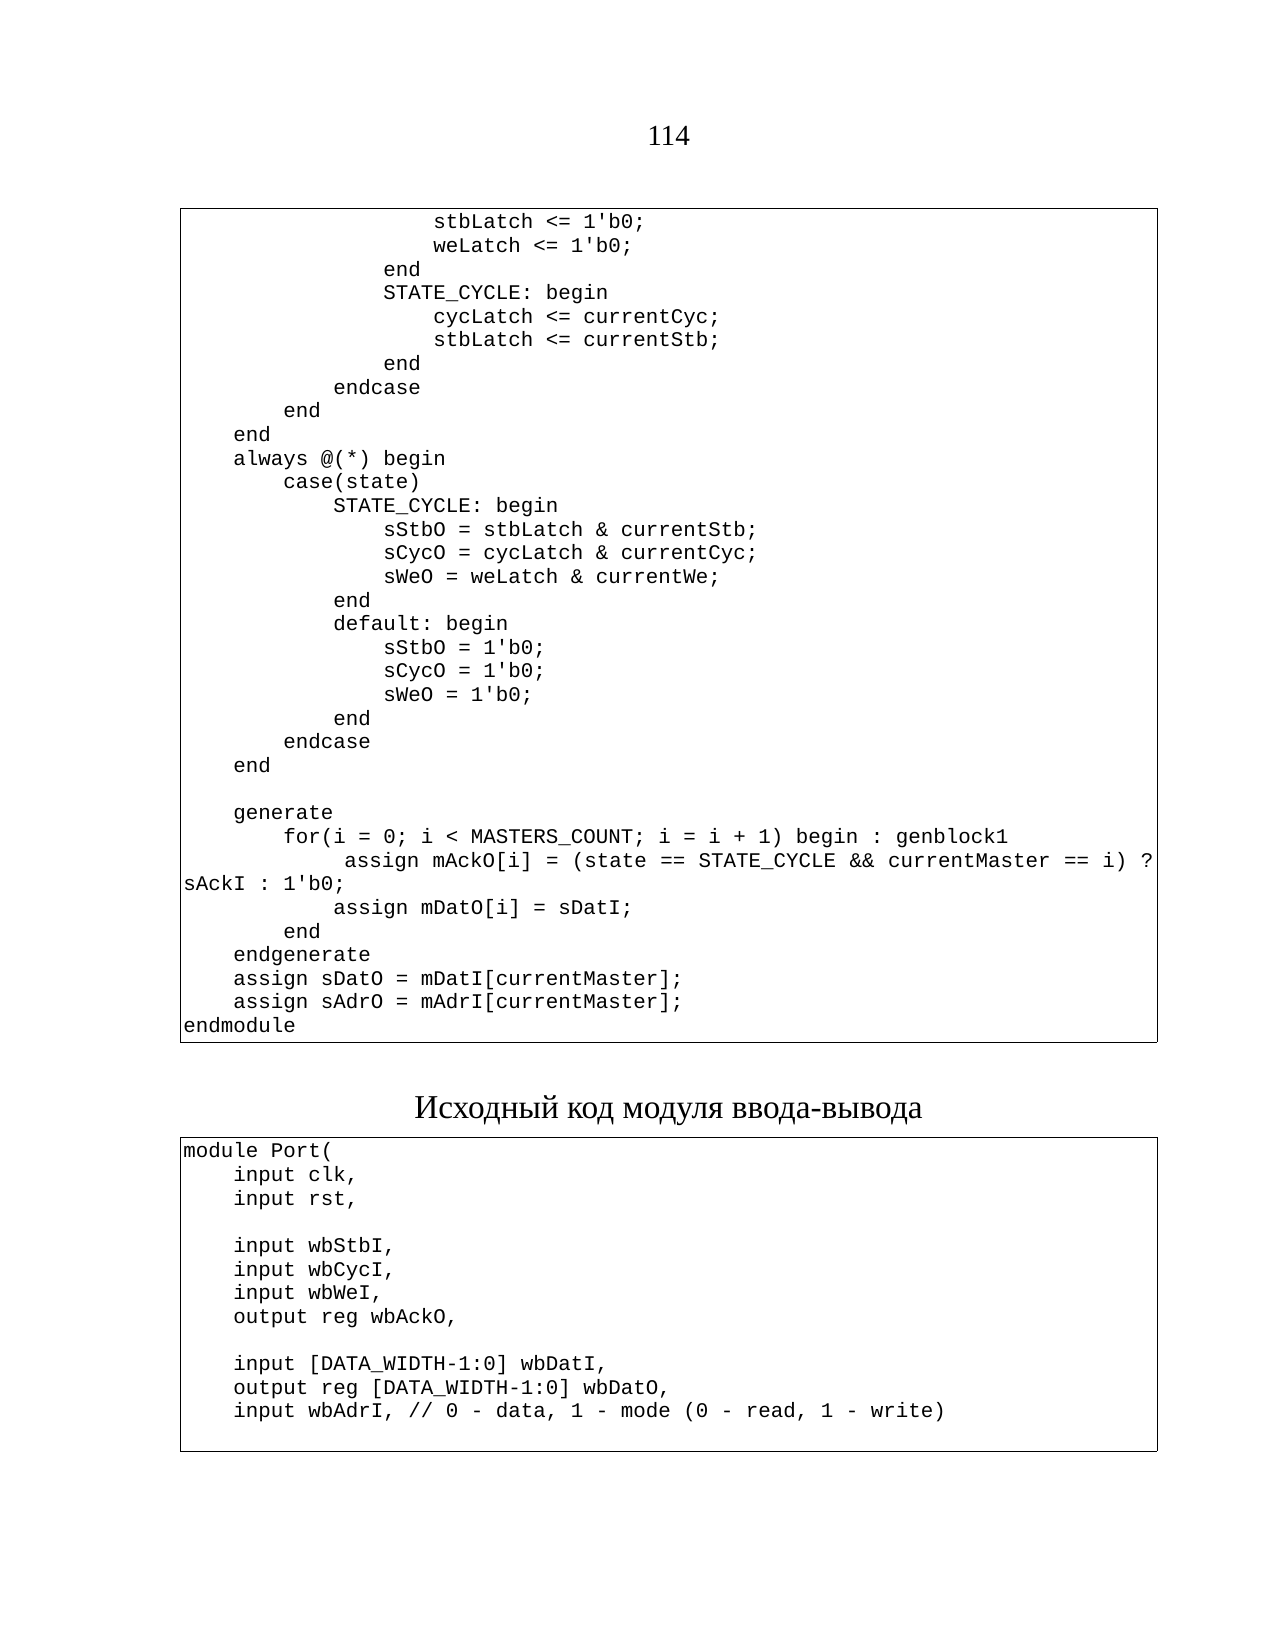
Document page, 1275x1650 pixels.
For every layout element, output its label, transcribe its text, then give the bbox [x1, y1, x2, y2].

text output reg wbAckO, [181, 1303, 1157, 1329]
text sStbO = stbLatch & currentStb; [181, 516, 1157, 539]
text module Port( [181, 1138, 1157, 1161]
text stbLatch <= 1'b0; [181, 209, 1157, 232]
text input [DATA_WIDTH-1:0] wbDatI, [181, 1350, 1157, 1374]
text STATE_CYCLE: begin [181, 492, 1157, 516]
text input wbWeI, [181, 1279, 1157, 1303]
text end [181, 421, 1157, 444]
text endcase [181, 374, 1157, 397]
text sWeO = weLatch & currentWe; [181, 563, 1157, 586]
text default: begin [181, 610, 1157, 634]
text input wbStbI, [181, 1232, 1157, 1256]
text always @(*) begin [181, 444, 1157, 468]
text end [181, 255, 1157, 279]
text STATE_CYCLE: begin [181, 279, 1157, 303]
subtitle Исходный код модуля ввода-вывода [180, 1087, 1157, 1125]
text end [181, 705, 1157, 728]
text weLatch <= 1'b0; [181, 232, 1157, 255]
text output reg [DATA_WIDTH-1:0] wbDatO, [181, 1374, 1157, 1397]
text stbLatch <= currentStb; [181, 326, 1157, 350]
text endgenerate [181, 941, 1157, 965]
text sCycO = 1'b0; [181, 657, 1157, 681]
text input rst, [181, 1184, 1157, 1211]
text input wbCycI, [181, 1256, 1157, 1279]
text case(state) [181, 468, 1157, 492]
text assign sDatO = mDatI[currentMaster]; [181, 965, 1157, 988]
text end [181, 350, 1157, 374]
text endcase [181, 728, 1157, 752]
text assign mDatO[i] = sDatI; [181, 894, 1157, 917]
text end [181, 586, 1157, 610]
text end [181, 917, 1157, 941]
text for(i = 0; i < MASTERS_COUNT; i = i + 1) begin : genblock1 [181, 823, 1157, 847]
text assign sAdrO = mAdrI[currentMaster]; [181, 988, 1157, 1012]
text cycLatch <= currentCyc; [181, 303, 1157, 326]
text generate [181, 799, 1157, 823]
text assign mAckO[i] = (state == STATE_CYCLE && currentMaster == i) ? sAckI : 1'b0; [181, 847, 1157, 894]
text sCycO = cycLatch & currentCyc; [181, 539, 1157, 563]
text end [181, 397, 1157, 421]
text sWeO = 1'b0; [181, 681, 1157, 705]
text endmodule [181, 1012, 1157, 1042]
text sStbO = 1'b0; [181, 634, 1157, 657]
text input wbAdrI, // 0 - data, 1 - mode (0 - read, 1 - write) [181, 1397, 1157, 1424]
text input clk, [181, 1161, 1157, 1184]
text end [181, 752, 1157, 779]
